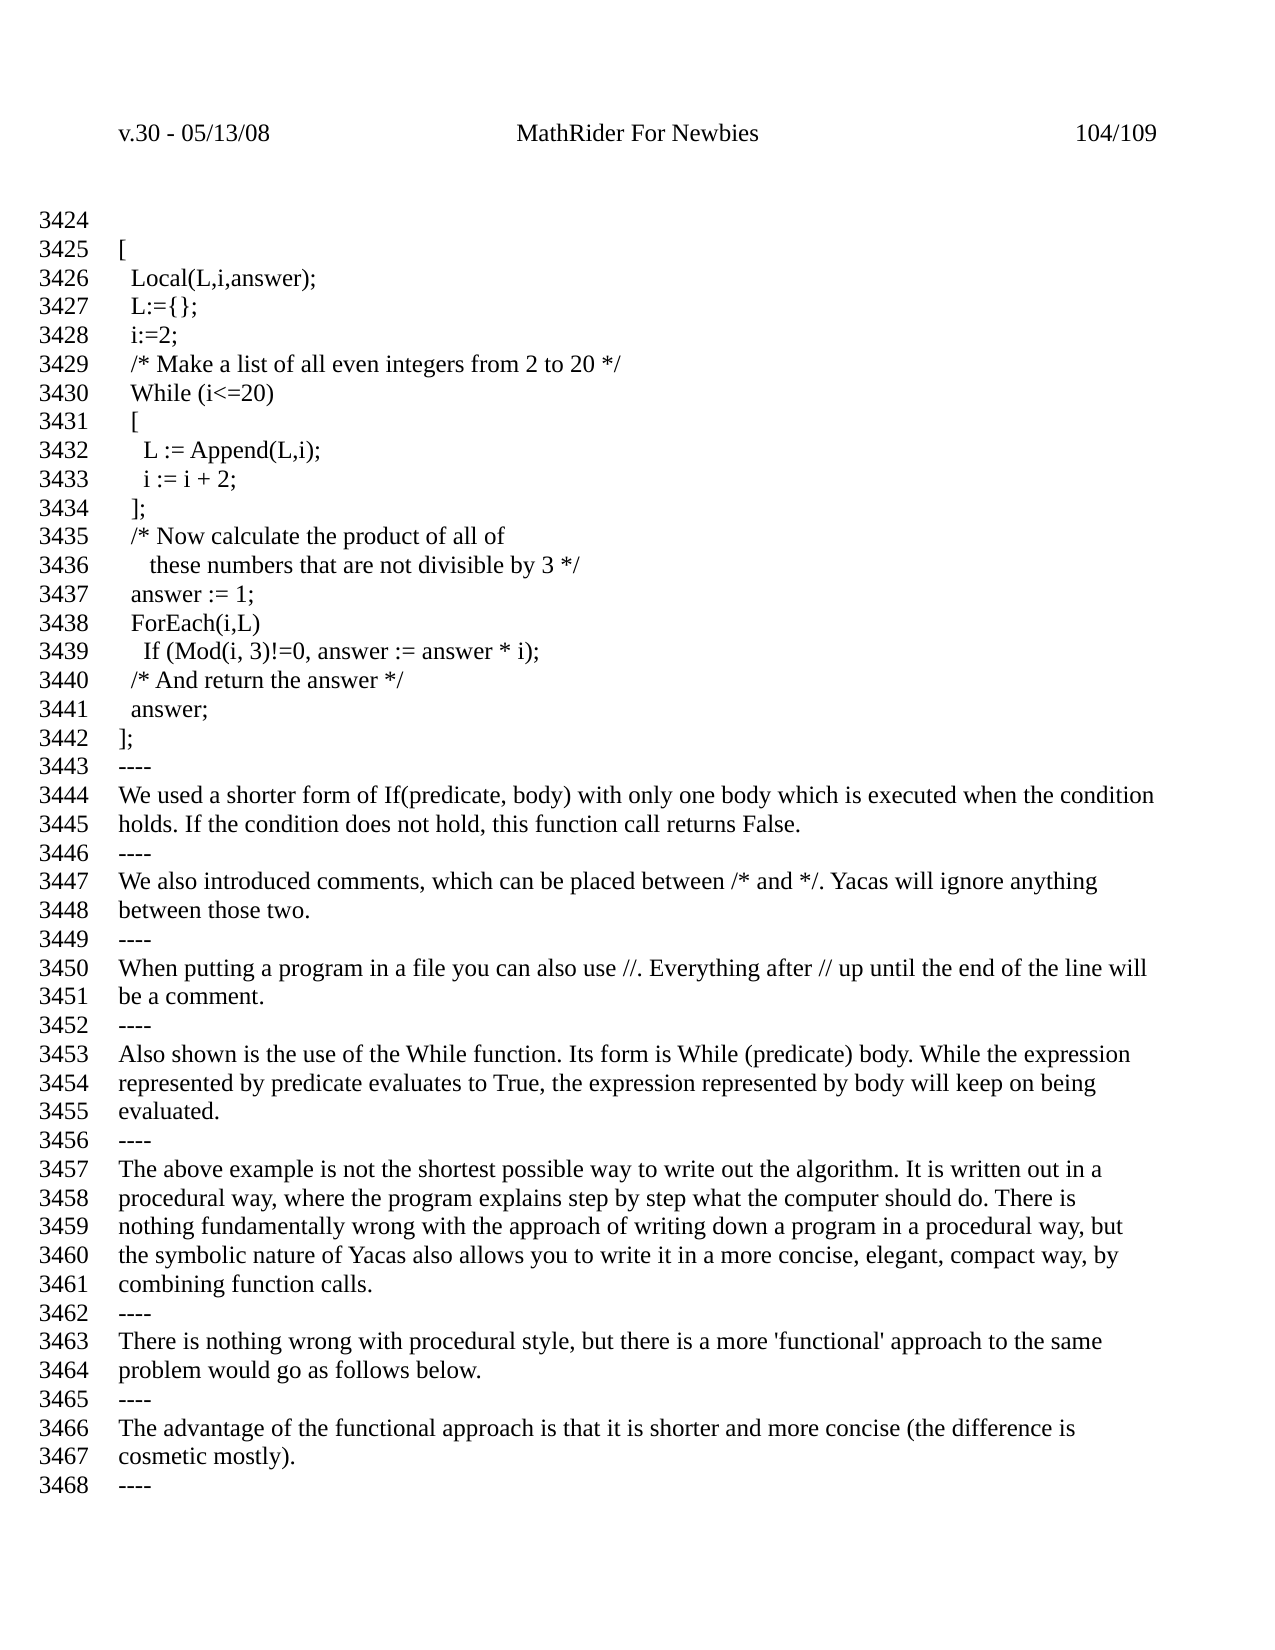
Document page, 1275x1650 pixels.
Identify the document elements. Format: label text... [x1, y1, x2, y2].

text ---- [118, 1298, 1157, 1326]
text ---- [118, 924, 1157, 953]
text L:={}; [118, 291, 1157, 320]
text ---- [118, 751, 1157, 780]
text ---- [118, 1384, 1157, 1413]
text ---- [118, 1470, 1157, 1499]
text /* Now calculate the product of all of [118, 521, 1157, 550]
text answer := 1; [118, 579, 1157, 608]
text There is nothing wrong with procedural style, but there is a more 'functional' approach to the same problem would go as follows below. [118, 1326, 1157, 1384]
text ForEach(i,L) [118, 608, 1157, 636]
text Local(L,i,answer); [118, 263, 1157, 291]
text ---- [118, 1010, 1157, 1039]
text L := Append(L,i); [118, 435, 1157, 464]
text /* Make a list of all even integers from 2 to 20 */ [118, 349, 1157, 378]
text ]; [118, 493, 1157, 521]
text When putting a program in a file you can also use //. Everything after // up until the end of the line will be a comment. [118, 953, 1157, 1010]
text /* And return the answer */ [118, 665, 1157, 694]
text answer; [118, 694, 1157, 723]
text We also introduced comments, which can be placed between /* and */. Yacas will ignore anything between those two. [118, 866, 1157, 924]
text [ [118, 406, 1157, 435]
text i:=2; [118, 320, 1157, 349]
text If (Mod(i, 3)!=0, answer := answer * i); [118, 636, 1157, 665]
text ---- [118, 1125, 1157, 1154]
text [ [118, 234, 1157, 263]
text ]; [118, 723, 1157, 751]
text The above example is not the shortest possible way to write out the algorithm. It is written out in a procedural way, where the program explains step by step what the computer should do. There is nothing fundamentally wrong with the approach of writing down a program in a procedural way, but the symbolic nature of Yacas also allows you to write it in a more concise, elegant, compact way, by combining function calls. [118, 1154, 1157, 1298]
text ---- [118, 838, 1157, 866]
text Also shown is the use of the While function. Its form is While (predicate) body. While the expression represented by predicate evaluates to True, the expression represented by body will keep on being evaluated. [118, 1039, 1157, 1125]
text The advantage of the functional approach is that it is shorter and more concise (the difference is cosmetic mostly). [118, 1413, 1157, 1470]
text While (i<=20) [118, 378, 1157, 406]
text We used a shorter form of If(predicate, body) with only one body which is executed when the condition holds. If the condition does not hold, this function call returns False. [118, 780, 1157, 838]
text i := i + 2; [118, 464, 1157, 493]
text these numbers that are not divisible by 3 */ [118, 550, 1157, 579]
